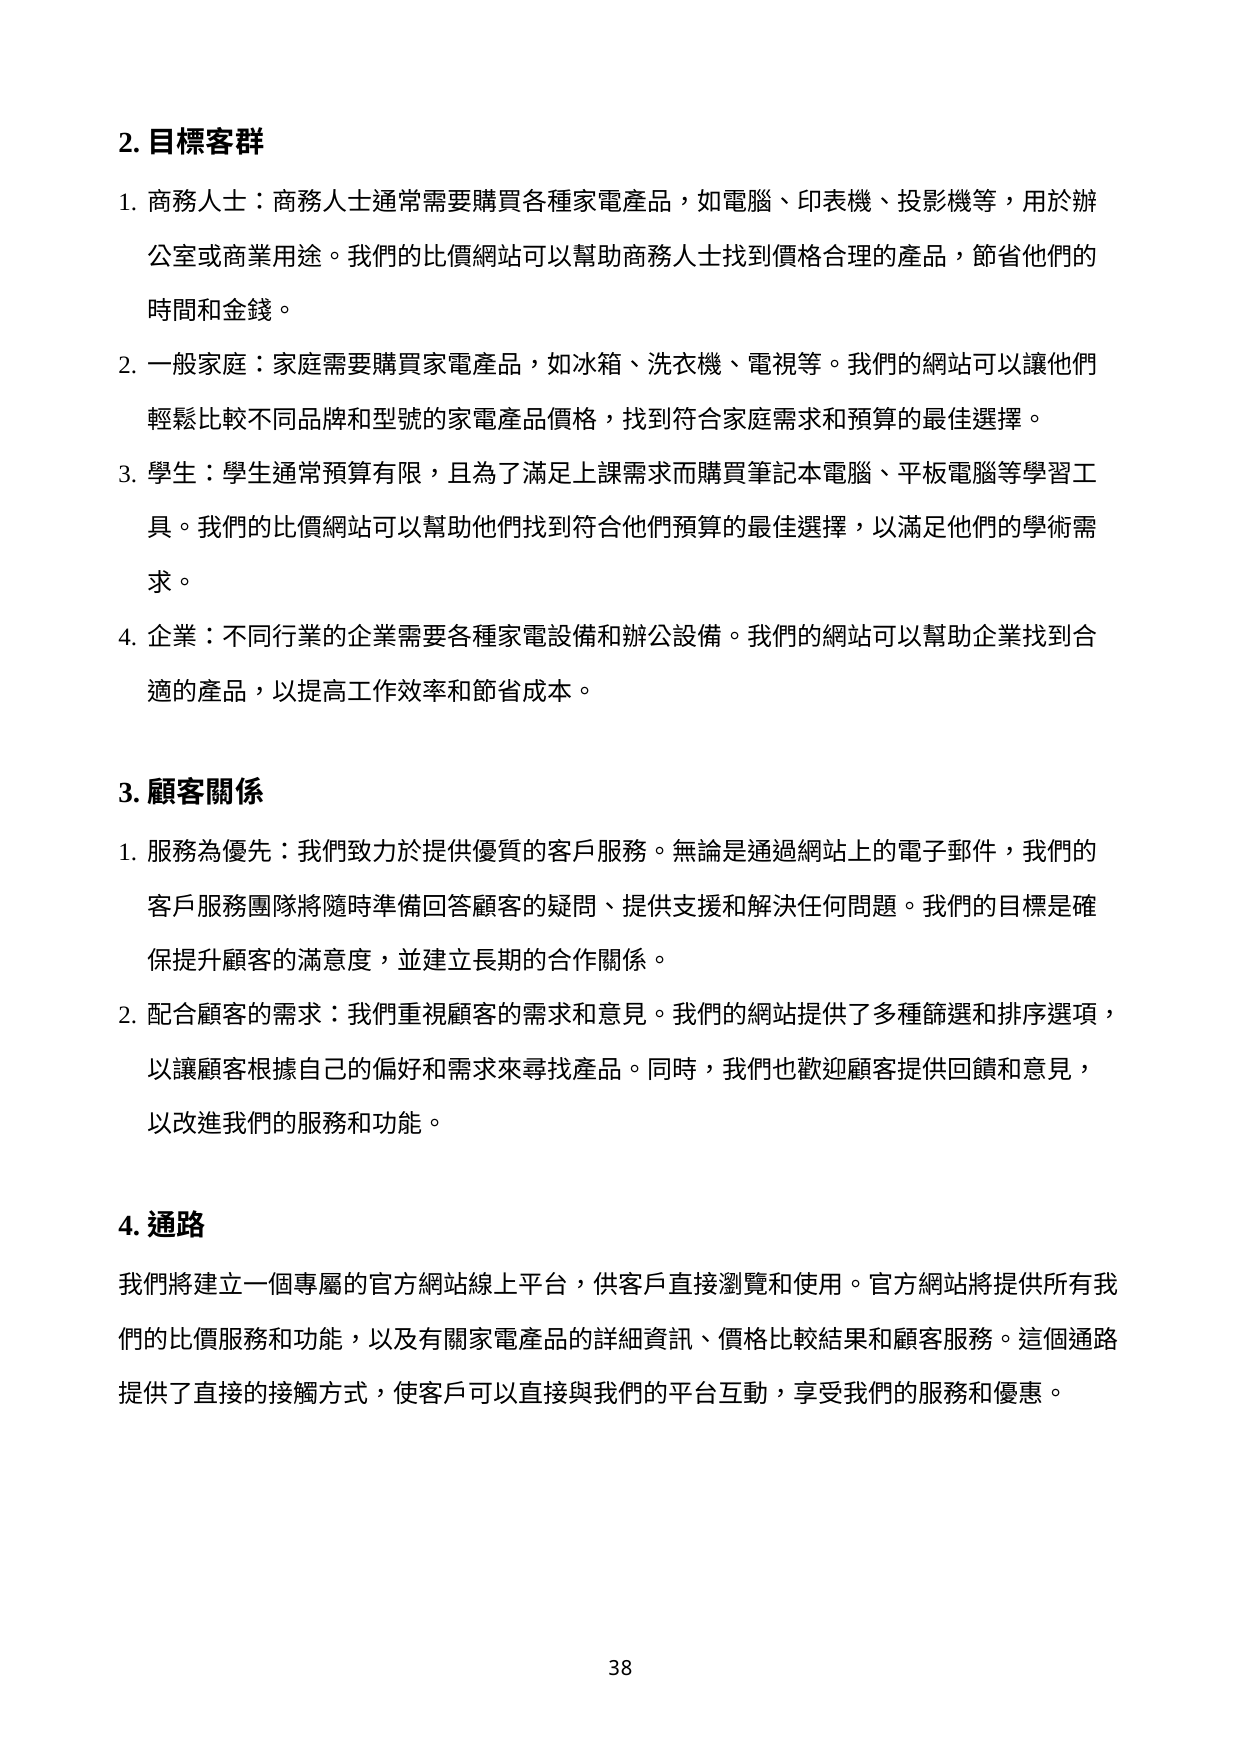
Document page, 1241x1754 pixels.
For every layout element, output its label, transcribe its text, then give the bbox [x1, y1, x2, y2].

list 學生：學生通常預算有限，且為了滿足上課需求而購買筆記本電腦、平板電腦等學習工具。我們的比價網站可以幫助他們找到符合他們預算的最佳選擇，以滿足他們的學術需求。 [118, 453, 1122, 598]
list 服務為優先：我們致力於提供優質的客戶服務。無論是通過網站上的電子郵件，我們的客戶服務團隊將隨時準備回答顧客的疑問、提供支援和解決任何問題。我們的目標是確保提升顧客的滿意度，並建立長期的合作關係。 [118, 832, 1122, 977]
text 2. 目標客群 [118, 118, 1122, 160]
text 4. 通路 [118, 1201, 1122, 1243]
list 配合顧客的需求：我們重視顧客的需求和意見。我們的網站提供了多種篩選和排序選項，以讓顧客根據自己的偏好和需求來尋找產品。同時，我們也歡迎顧客提供回饋和意見，以改進我們的服務和功能。 [118, 995, 1122, 1140]
text 我們將建立一個專屬的官方網站線上平台，供客戶直接瀏覽和使用。官方網站將提供所有我們的比價服務和功能，以及有關家電產品的詳細資訊、價格比較結果和顧客服務。這個通路提供了直接的接觸方式，使客戶可以直接與我們的平台互動，享受我們的服務和優惠。 [118, 1265, 1122, 1410]
list 商務人士：商務人士通常需要購買各種家電產品，如電腦、印表機、投影機等，用於辦公室或商業用途。我們的比價網站可以幫助商務人士找到價格合理的產品，節省他們的時間和金錢。 [118, 182, 1122, 327]
list 企業：不同行業的企業需要各種家電設備和辦公設備。我們的網站可以幫助企業找到合適的產品，以提高工作效率和節省成本。 [118, 617, 1122, 707]
list 一般家庭：家庭需要購買家電產品，如冰箱、洗衣機、電視等。我們的網站可以讓他們輕鬆比較不同品牌和型號的家電產品價格，找到符合家庭需求和預算的最佳選擇。 [118, 345, 1122, 435]
text 3. 顧客關係 [118, 768, 1122, 811]
